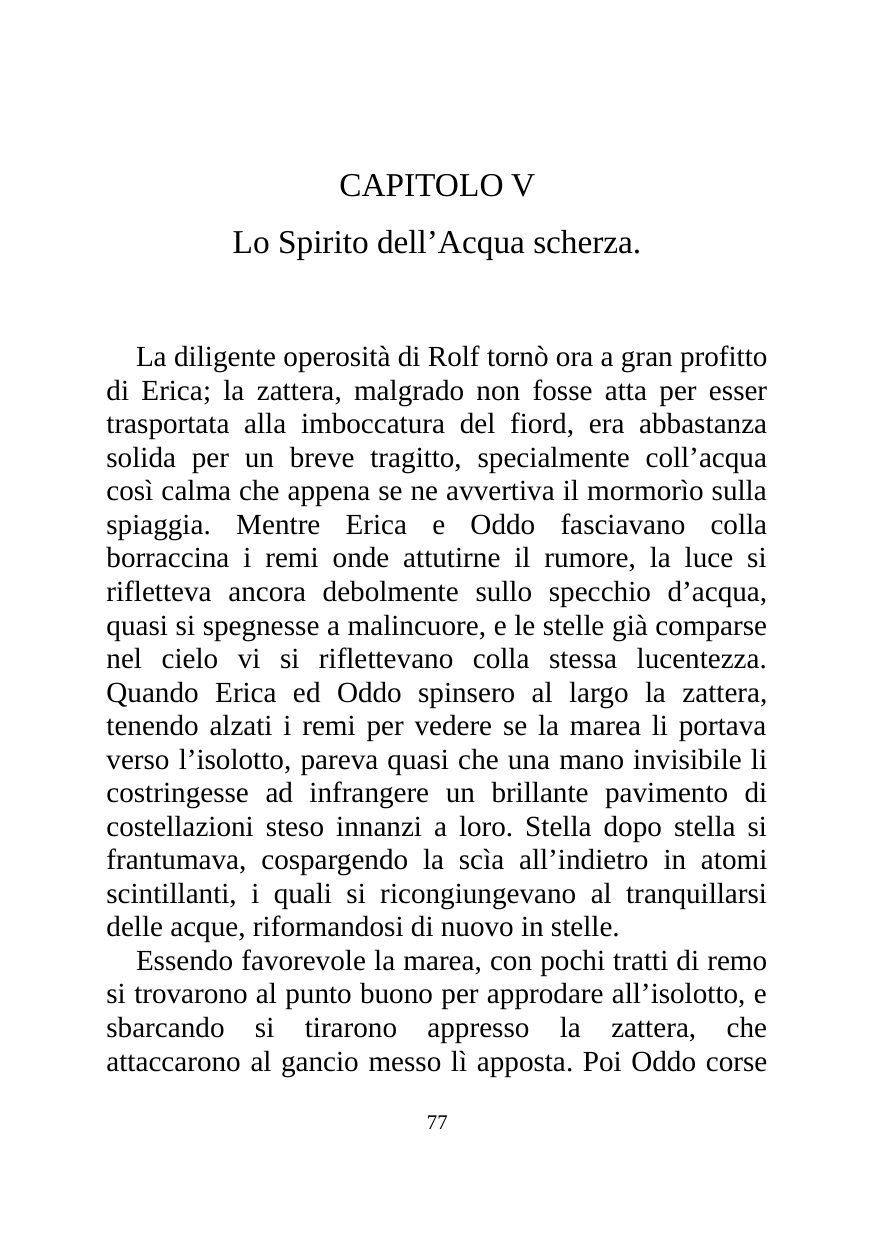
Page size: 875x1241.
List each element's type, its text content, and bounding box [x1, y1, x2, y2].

text Essendo favorevole la marea, con pochi tratti di remo si trovarono al punto buono per approdare all’isolotto, e sbarcando si tirarono appresso la zattera, che attaccarono al gancio messo lì apposta. Poi Oddo corse [106, 943, 768, 1077]
text La diligente operosità di Rolf tornò ora a gran profitto di Erica; la zattera, malgrado non fosse atta per esser trasportata alla imboccatura del fiord, era abbastanza solida per un breve tragitto, specialmente coll’acqua così calma che appena se ne avvertiva il mormorìo sulla spiaggia. Mentre Erica e Oddo fasciavano colla borraccina i remi onde attutirne il rumore, la luce si rifletteva ancora debolmente sullo specchio d’acqua, quasi si spegnesse a malincuore, e le stelle già comparse nel cielo vi si riflettevano colla stessa lucentezza. Quando Erica ed Oddo spinsero al largo la zattera, tenendo alzati i remi per vedere se la marea li portava verso l’isolotto, pareva quasi che una mano invisibile li costringesse ad infrangere un brillante pavimento di costellazioni steso innanzi a loro. Stella dopo stella si frantumava, cospargendo la scìa all’indietro in atomi scintillanti, i quali si ricongiungevano al tranquillarsi delle acque, riformandosi di nuovo in stelle. [106, 339, 768, 943]
subtitle CAPITOLO V Lo Spirito dell’Acqua scherza. [106, 165, 768, 261]
